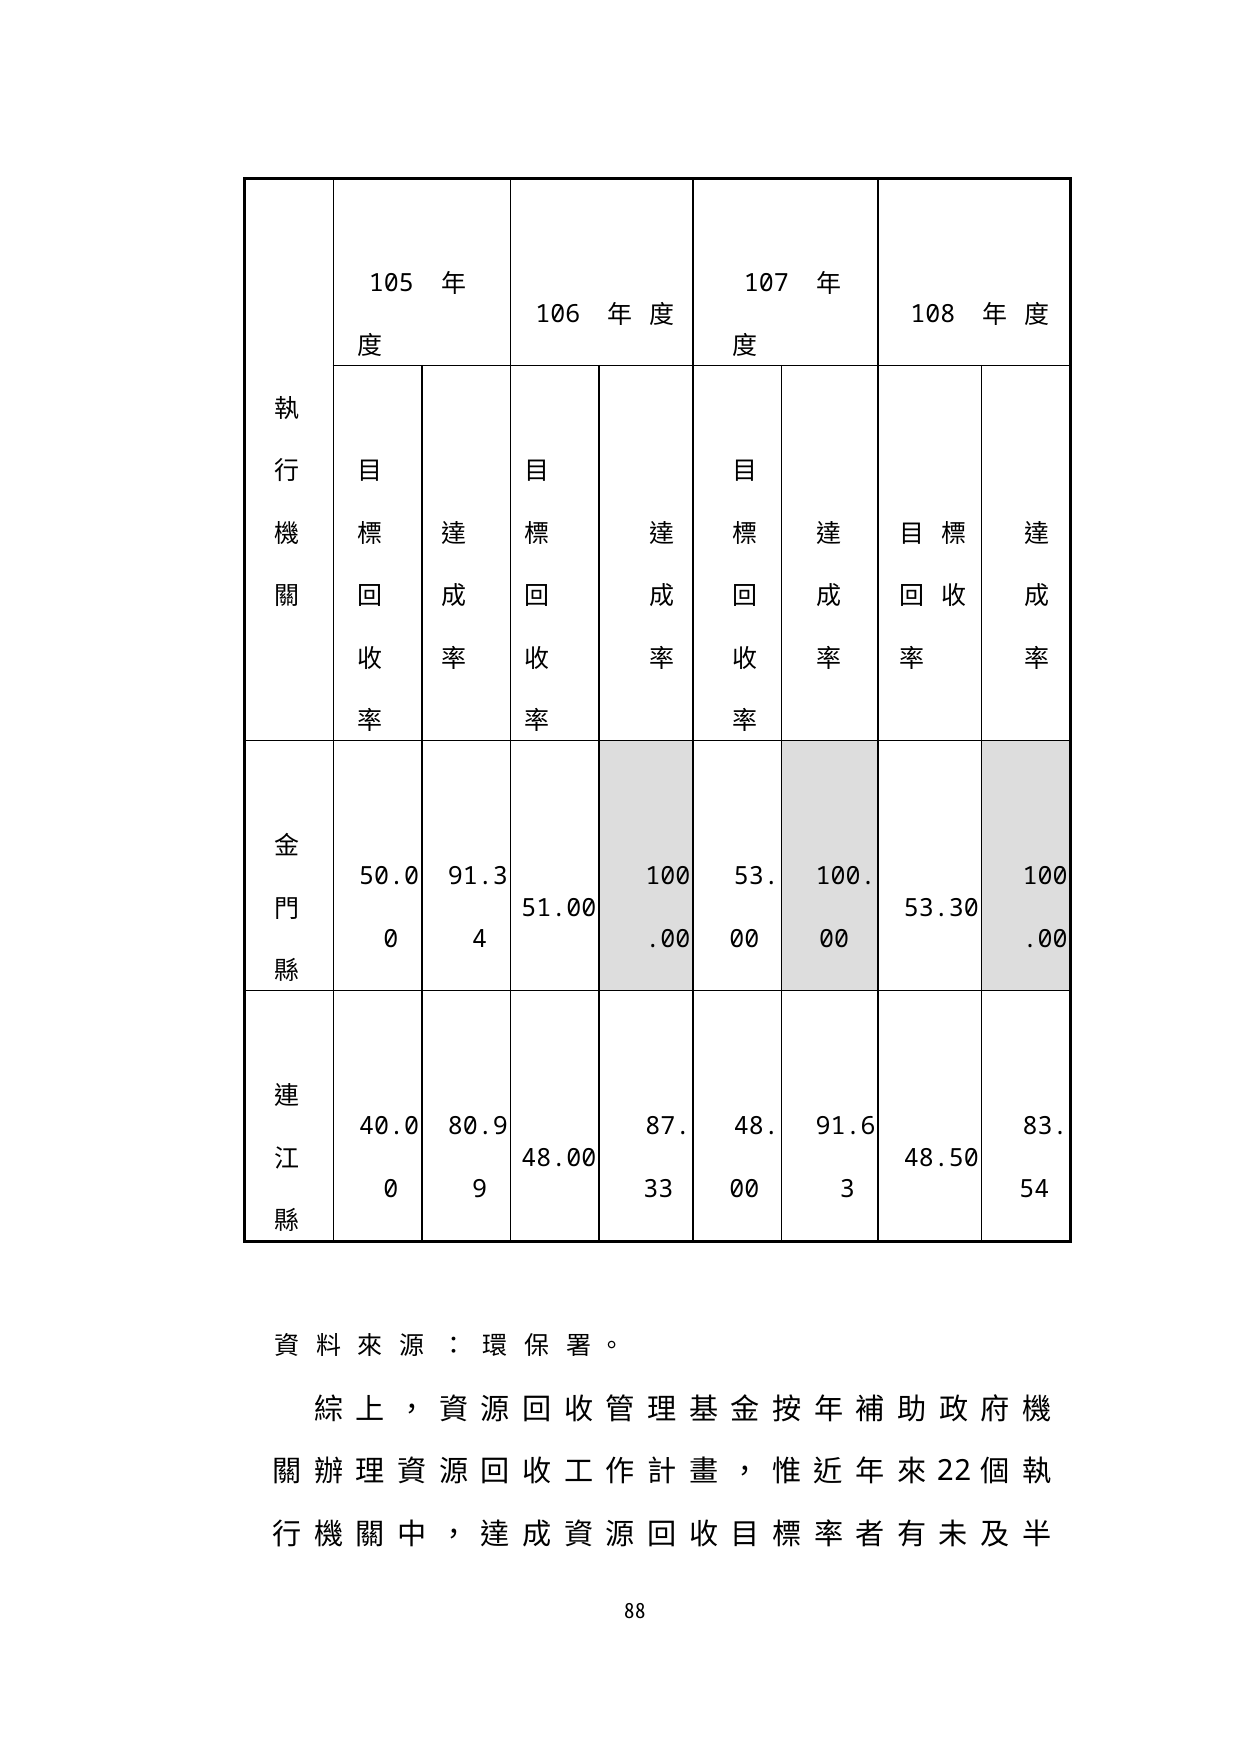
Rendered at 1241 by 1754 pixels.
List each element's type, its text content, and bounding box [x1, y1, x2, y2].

table_cell 達成率 [782, 366, 877, 740]
table_cell 80.99 [423, 991, 510, 1240]
table_cell 金門縣 [246, 741, 333, 990]
table_cell 91.63 [782, 991, 877, 1240]
table_cell 50.00 [334, 741, 421, 990]
table_cell 100.00 [782, 741, 877, 990]
table_cell 100.00 [982, 741, 1069, 990]
table_cell 48.00 [694, 991, 781, 1240]
table_cell 目標回收率 [334, 366, 421, 740]
table_header 108年度 [879, 180, 1069, 365]
table_cell 目標回收率 [694, 366, 781, 740]
table_cell 連江縣 [246, 991, 333, 1240]
table_cell 83.54 [982, 991, 1069, 1240]
table_cell 達成率 [600, 366, 692, 740]
table_cell 達成率 [982, 366, 1069, 740]
table_cell 91.34 [423, 741, 510, 990]
table_header 107年度 [694, 180, 877, 365]
table_cell 53.30 [879, 741, 981, 990]
table_cell 100.00 [600, 741, 692, 990]
text 資料來源：環保署。 [242, 1302, 1058, 1365]
table_cell 目標回收率 [511, 366, 598, 740]
table_cell 40.00 [334, 991, 421, 1240]
table_header 執行機關 [246, 180, 333, 740]
table_header 106年度 [511, 180, 692, 365]
table_cell 達成率 [423, 366, 510, 740]
text 綜上，資源回收管理基金按年補助政府機關辦理資源回收工作計畫，惟近年來22個執行機關中，達成資源回收目標率者有未及半 [242, 1365, 1058, 1552]
table_cell 48.00 [511, 991, 598, 1240]
table_cell 48.50 [879, 991, 981, 1240]
table_cell 87.33 [600, 991, 692, 1240]
table_cell 目標回收率 [879, 366, 981, 740]
table_header 105年度 [334, 180, 510, 365]
table_cell 51.00 [511, 741, 598, 990]
table_cell 53.00 [694, 741, 781, 990]
